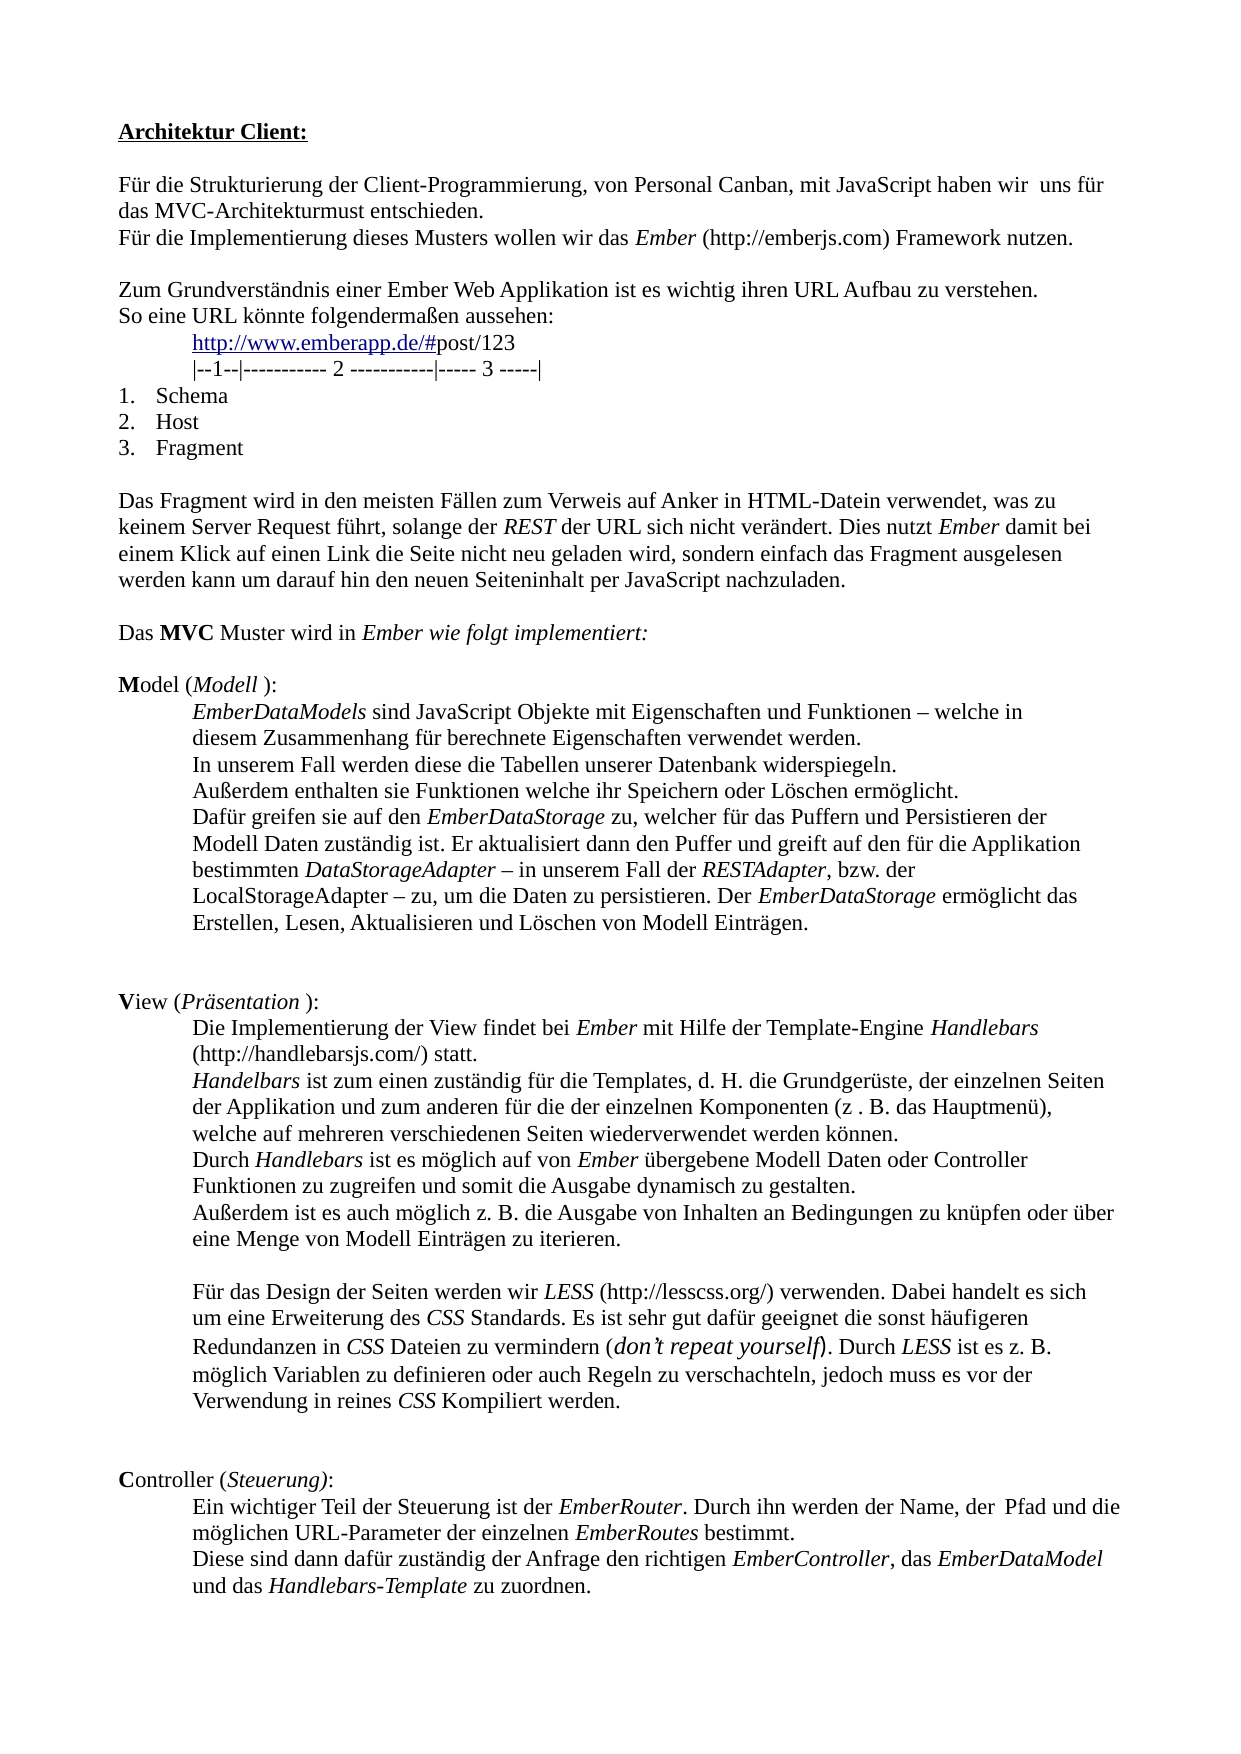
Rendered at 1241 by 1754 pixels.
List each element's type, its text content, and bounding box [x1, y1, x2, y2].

text Außerdem ist es auch möglich z. B. die Ausgabe von Inhalten an Bedingungen zu knüpfen oder über eine Menge von Modell Einträgen zu iterieren. [118, 1199, 1122, 1251]
text Zum Grundverständnis einer Ember Web Applikation ist es wichtig ihren URL Aufbau zu verstehen. [118, 276, 1122, 303]
text View (Präsentation ): [118, 988, 1122, 1014]
text In unserem Fall werden diese die Tabellen unserer Datenbank widerspiegeln. [118, 751, 1122, 777]
text So eine URL könnte folgendermaßen aussehen: [118, 303, 1122, 329]
list Fragment [118, 434, 1122, 461]
text Architektur Client: [118, 118, 1122, 144]
text http://www.emberapp.de/#post/123 [118, 329, 1122, 355]
text Außerdem enthalten sie Funktionen welche ihr Speichern oder Löschen ermöglicht. [118, 777, 1122, 803]
text Für die Implementierung dieses Musters wollen wir das Ember (http://emberjs.com) Framework nutzen. [118, 223, 1122, 250]
text Für die Strukturierung der Client-Programmierung, von Personal Canban, mit JavaScript haben wir uns für das MVC-Architekturmust entschieden. [118, 171, 1122, 223]
text Controller (Steuerung): [118, 1466, 1122, 1493]
text Für das Design der Seiten werden wir LESS (http://lesscss.org/) verwenden. Dabei handelt es sich um eine Erweiterung des CSS Standards. Es ist sehr gut dafür geeignet die sonst häufigeren Redundanzen in CSS Dateien zu vermindern (don’t repeat yourself). Durch LESS ist es z. B. möglich Variablen zu definieren oder auch Regeln zu verschachteln, jedoch muss es vor der Verwendung in reines CSS Kompiliert werden. [118, 1278, 1122, 1414]
text Das Fragment wird in den meisten Fällen zum Verweis auf Anker in HTML-Datein verwendet, was zu keinem Server Request führt, solange der REST der URL sich nicht verändert. Dies nutzt Ember damit bei einem Klick auf einen Link die Seite nicht neu geladen wird, sondern einfach das Fragment ausgelesen werden kann um darauf hin den neuen Seiteninhalt per JavaScript nachzuladen. [118, 487, 1122, 592]
text Handelbars ist zum einen zuständig für die Templates, d. H. die Grundgerüste, der einzelnen Seiten der Applikation und zum anderen für die der einzelnen Komponenten (z . B. das Hauptmenü), welche auf mehreren verschiedenen Seiten wiederverwendet werden können. [118, 1067, 1122, 1146]
text Die Implementierung der View findet bei Ember mit Hilfe der Template-Engine Handlebars (http://handlebarsjs.com/) statt. [118, 1014, 1122, 1067]
list Host [118, 408, 1122, 434]
text Diese sind dann dafür zuständig der Anfrage den richtigen EmberController, das EmberDataModel und das Handlebars-Template zu zuordnen. [118, 1545, 1122, 1598]
text Durch Handlebars ist es möglich auf von Ember übergebene Modell Daten oder Controller Funktionen zu zugreifen und somit die Ausgabe dynamisch zu gestalten. [118, 1146, 1122, 1199]
text EmberDataModels sind JavaScript Objekte mit Eigenschaften und Funktionen – welche in diesem Zusammenhang für berechnete Eigenschaften verwendet werden. [118, 698, 1122, 751]
text Ein wichtiger Teil der Steuerung ist der EmberRouter. Durch ihn werden der Name, der Pfad und die möglichen URL-Parameter der einzelnen EmberRoutes bestimmt. [118, 1493, 1122, 1545]
list Schema [118, 382, 1122, 408]
text |--1--|----------- 2 -----------|----- 3 -----| [118, 355, 1122, 382]
text Dafür greifen sie auf den EmberDataStorage zu, welcher für das Puffern und Persistieren der Modell Daten zuständig ist. Er aktualisiert dann den Puffer und greift auf den für die Applikation bestimmten DataStorageAdapter – in unserem Fall der RESTAdapter, bzw. der LocalStorageAdapter – zu, um die Daten zu persistieren. Der EmberDataStorage ermöglicht das Erstellen, Lesen, Aktualisieren und Löschen von Modell Einträgen. [118, 803, 1122, 935]
text Model (Modell ): [118, 672, 1122, 698]
text Das MVC Muster wird in Ember wie folgt implementiert: [118, 619, 1122, 645]
